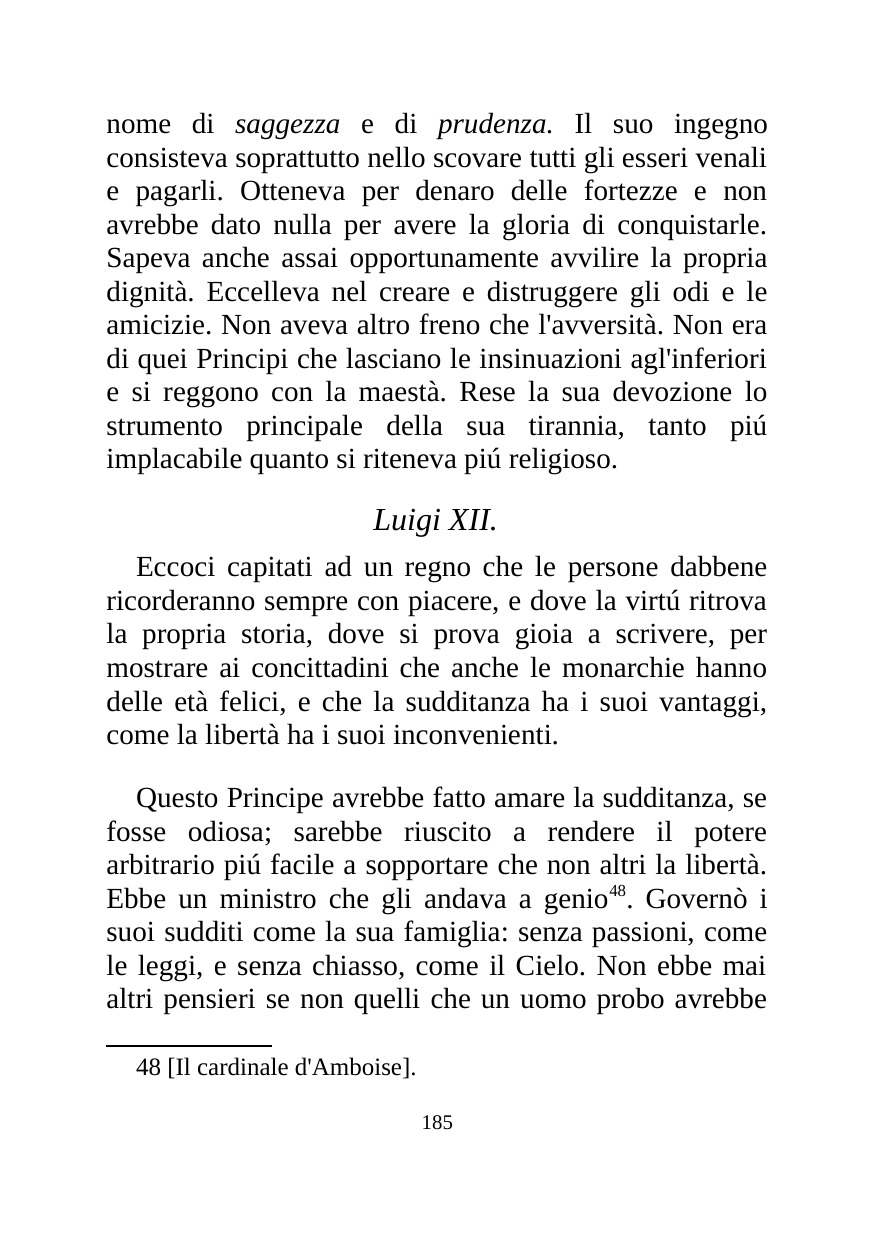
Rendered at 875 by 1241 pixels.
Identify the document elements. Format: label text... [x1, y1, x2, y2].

subtitle Luigi XII. [106, 500, 768, 537]
text Eccoci capitati ad un regno che le persone dabbene ricorderanno sempre con piacere, e dove la virtú ritrova la propria storia, dove si prova gioia a scrivere, per mostrare ai concittadini che anche le monarchie hanno delle età felici, e che la sudditanza ha i suoi vantaggi, come la libertà ha i suoi inconvenienti. [106, 549, 768, 751]
text nome di saggezza e di prudenza. Il suo ingegno consisteva soprattutto nello scovare tutti gli esseri venali e pagarli. Otteneva per denaro delle fortezze e non avrebbe dato nulla per avere la gloria di conquistarle. Sapeva anche assai opportunamente avvilire la propria dignità. Eccelleva nel creare e distruggere gli odi e le amicizie. Non aveva altro freno che l'avversità. Non era di quei Principi che lasciano le insinuazioni agl'inferiori e si reggono con la maestà. Rese la sua devozione lo strumento principale della sua tirannia, tanto piú implacabile quanto si riteneva piú religioso. [106, 106, 768, 475]
text [Il cardinale d'Amboise]. [106, 1052, 768, 1080]
text Questo Principe avrebbe fatto amare la sudditanza, se fosse odiosa; sarebbe riuscito a rendere il potere arbitrario piú facile a sopportare che non altri la libertà. Ebbe un ministro che gli andava a genio. Governò i suoi sudditi come la sua famiglia: senza passioni, come le leggi, e senza chiasso, come il Cielo. Non ebbe mai altri pensieri se non quelli che un uomo probo avrebbe [106, 780, 768, 1015]
